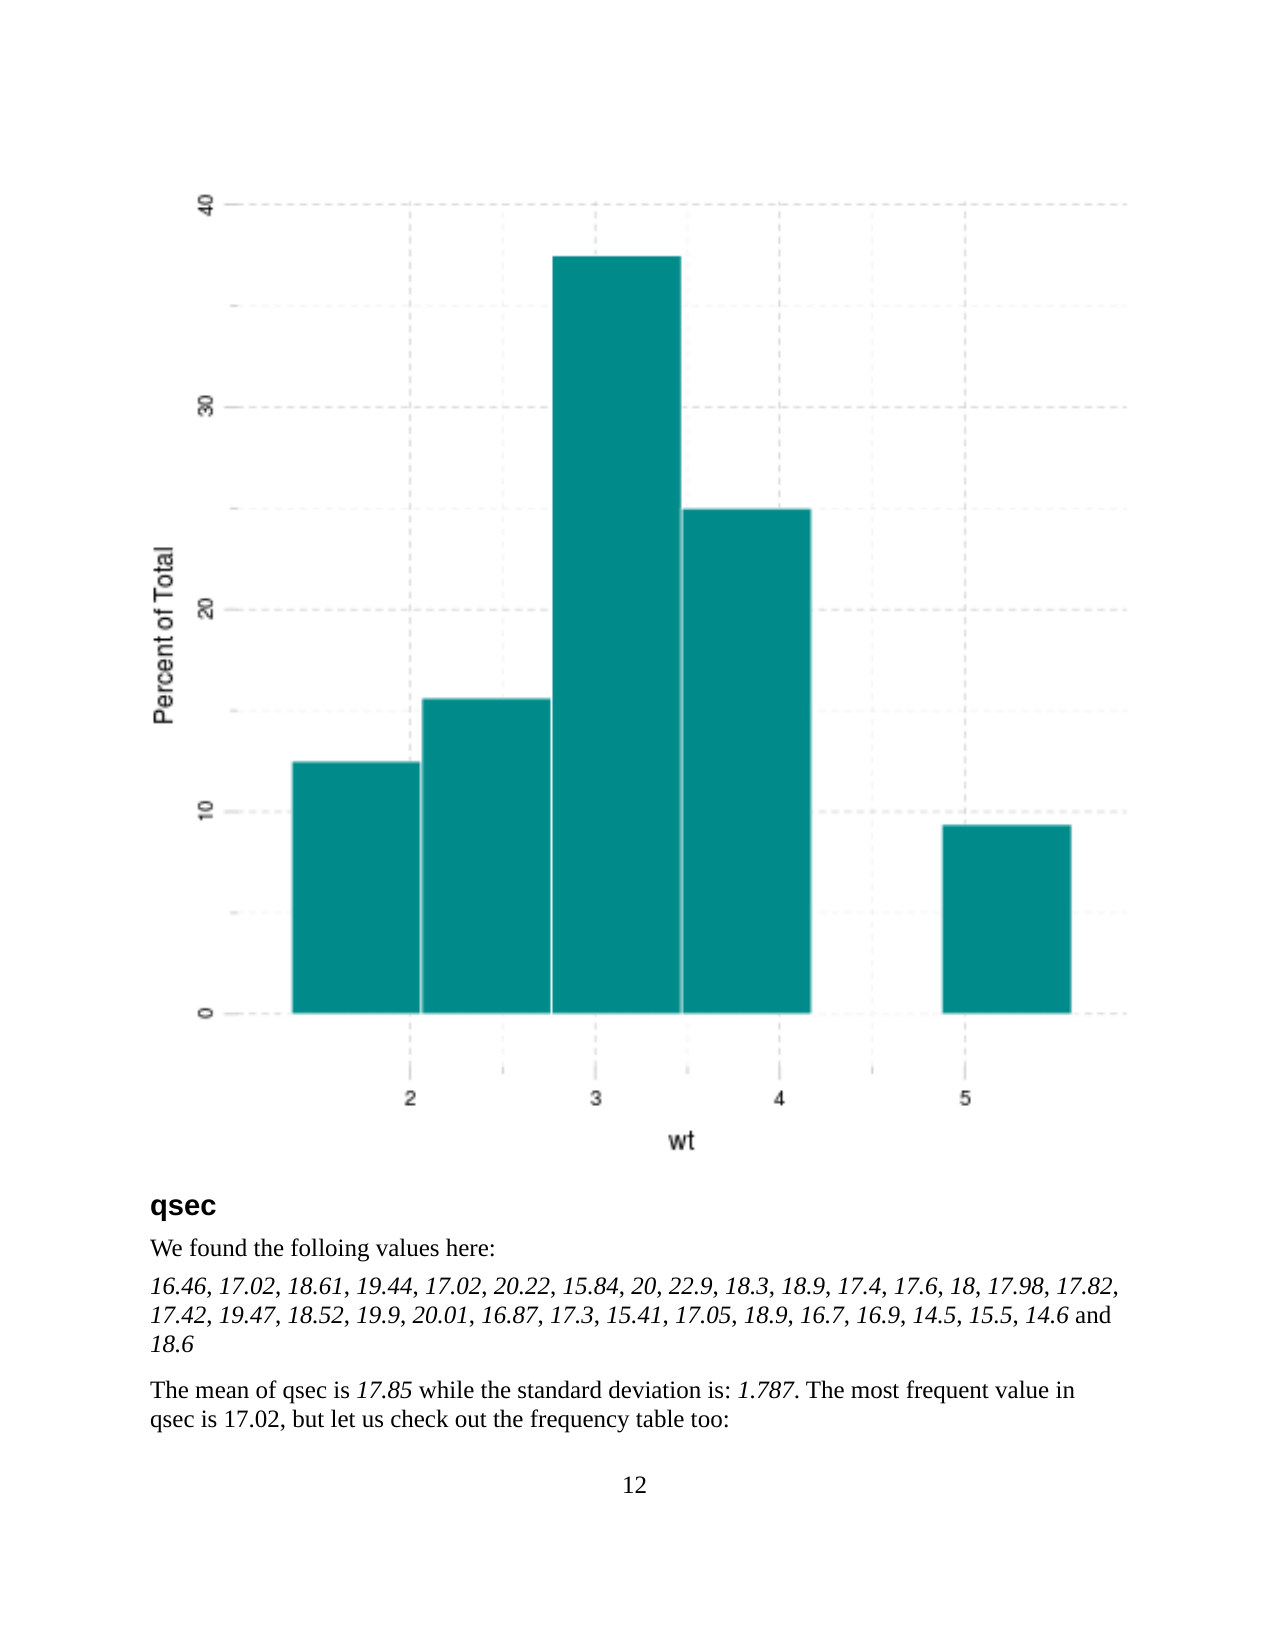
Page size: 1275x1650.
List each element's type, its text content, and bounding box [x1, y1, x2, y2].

text We found the folloing values here: [150, 1233, 1125, 1262]
text The mean of qsec is 17.85 while the standard deviation is: 1.787. The most frequent value in qsec is 17.02, but let us check out the frequency table too: [150, 1375, 1125, 1433]
subtitle qsec [150, 1187, 1125, 1221]
picture [150, 150, 1163, 1163]
text 16.46, 17.02, 18.61, 19.44, 17.02, 20.22, 15.84, 20, 22.9, 18.3, 18.9, 17.4, 17.6, 18, 17.98, 17.82, 17.42, 19.47, 18.52, 19.9, 20.01, 16.87, 17.3, 15.41, 17.05, 18.9, 16.7, 16.9, 14.5, 15.5, 14.6 and 18.6 [150, 1271, 1125, 1357]
